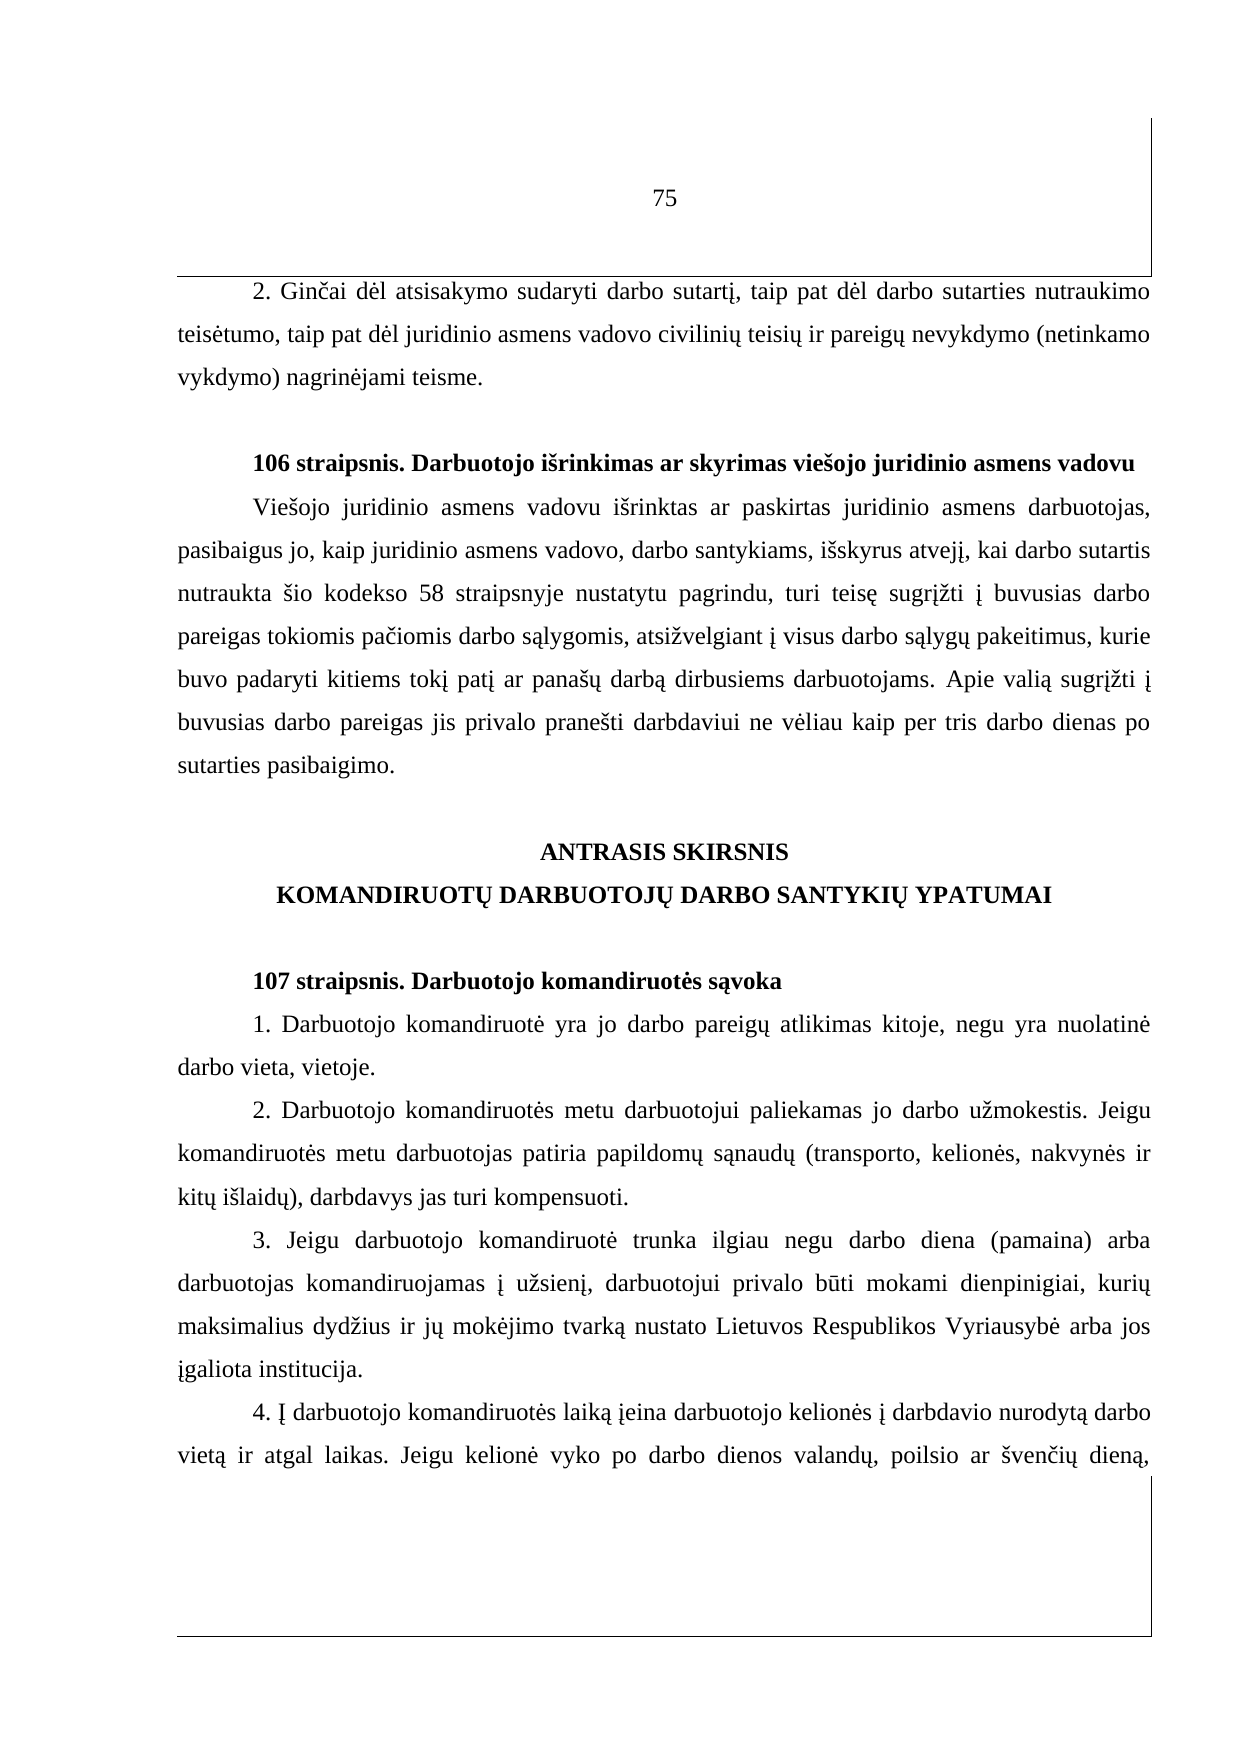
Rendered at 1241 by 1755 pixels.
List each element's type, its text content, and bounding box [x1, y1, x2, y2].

text 2. Darbuotojo komandiruotės metu darbuotojui paliekamas jo darbo užmokestis. Jeigu komandiruotės metu darbuotojas patiria papildomų sąnaudų (transporto, kelionės, nakvynės ir kitų išlaidų), darbdavys jas turi kompensuoti. [177, 1095, 1152, 1210]
text 2. Ginčai dėl atsisakymo sudaryti darbo sutartį, taip pat dėl darbo sutarties nutraukimo teisėtumo, taip pat dėl juridinio asmens vadovo civilinių teisių ir pareigų nevykdymo (netinkamo vykdymo) nagrinėjami teisme. [177, 276, 1152, 391]
subtitle 107 straipsnis. Darbuotojo komandiruotės sąvoka [177, 966, 1152, 995]
text 1. Darbuotojo komandiruotė yra jo darbo pareigų atlikimas kitoje, negu yra nuolatinė darbo vieta, vietoje. [177, 1009, 1152, 1081]
text 3. Jeigu darbuotojo komandiruotė trunka ilgiau negu darbo diena (pamaina) arba darbuotojas komandiruojamas į užsienį, darbuotojui privalo būti mokami dienpinigiai, kurių maksimalius dydžius ir jų mokėjimo tvarką nustato Lietuvos Respublikos Vyriausybė arba jos įgaliota institucija. [177, 1225, 1152, 1383]
subtitle 106 straipsnis. Darbuotojo išrinkimas ar skyrimas viešojo juridinio asmens vadovu [177, 448, 1152, 477]
text 4. Į darbuotojo komandiruotės laiką įeina darbuotojo kelionės į darbdavio nurodytą darbo vietą ir atgal laikas. Jeigu kelionė vyko po darbo dienos valandų, poilsio ar švenčių dieną, [177, 1397, 1152, 1469]
text ANTRASIS SKIRSNIS [177, 837, 1152, 865]
text KOMANDIRUOTŲ DARBUOTOJŲ DARBO SANTYKIŲ YPATUMAI [177, 880, 1152, 908]
text Viešojo juridinio asmens vadovu išrinktas ar paskirtas juridinio asmens darbuotojas, pasibaigus jo, kaip juridinio asmens vadovo, darbo santykiams, išskyrus atvejį, kai darbo sutartis nutraukta šio kodekso 58 straipsnyje nustatytu pagrindu, turi teisę sugrįžti į buvusias darbo pareigas tokiomis pačiomis darbo sąlygomis, atsižvelgiant į visus darbo sąlygų pakeitimus, kurie buvo padaryti kitiems tokį patį ar panašų darbą dirbusiems darbuotojams. Apie valią sugrįžti į buvusias darbo pareigas jis privalo pranešti darbdaviui ne vėliau kaip per tris darbo dienas po sutarties pasibaigimo. [177, 492, 1152, 779]
